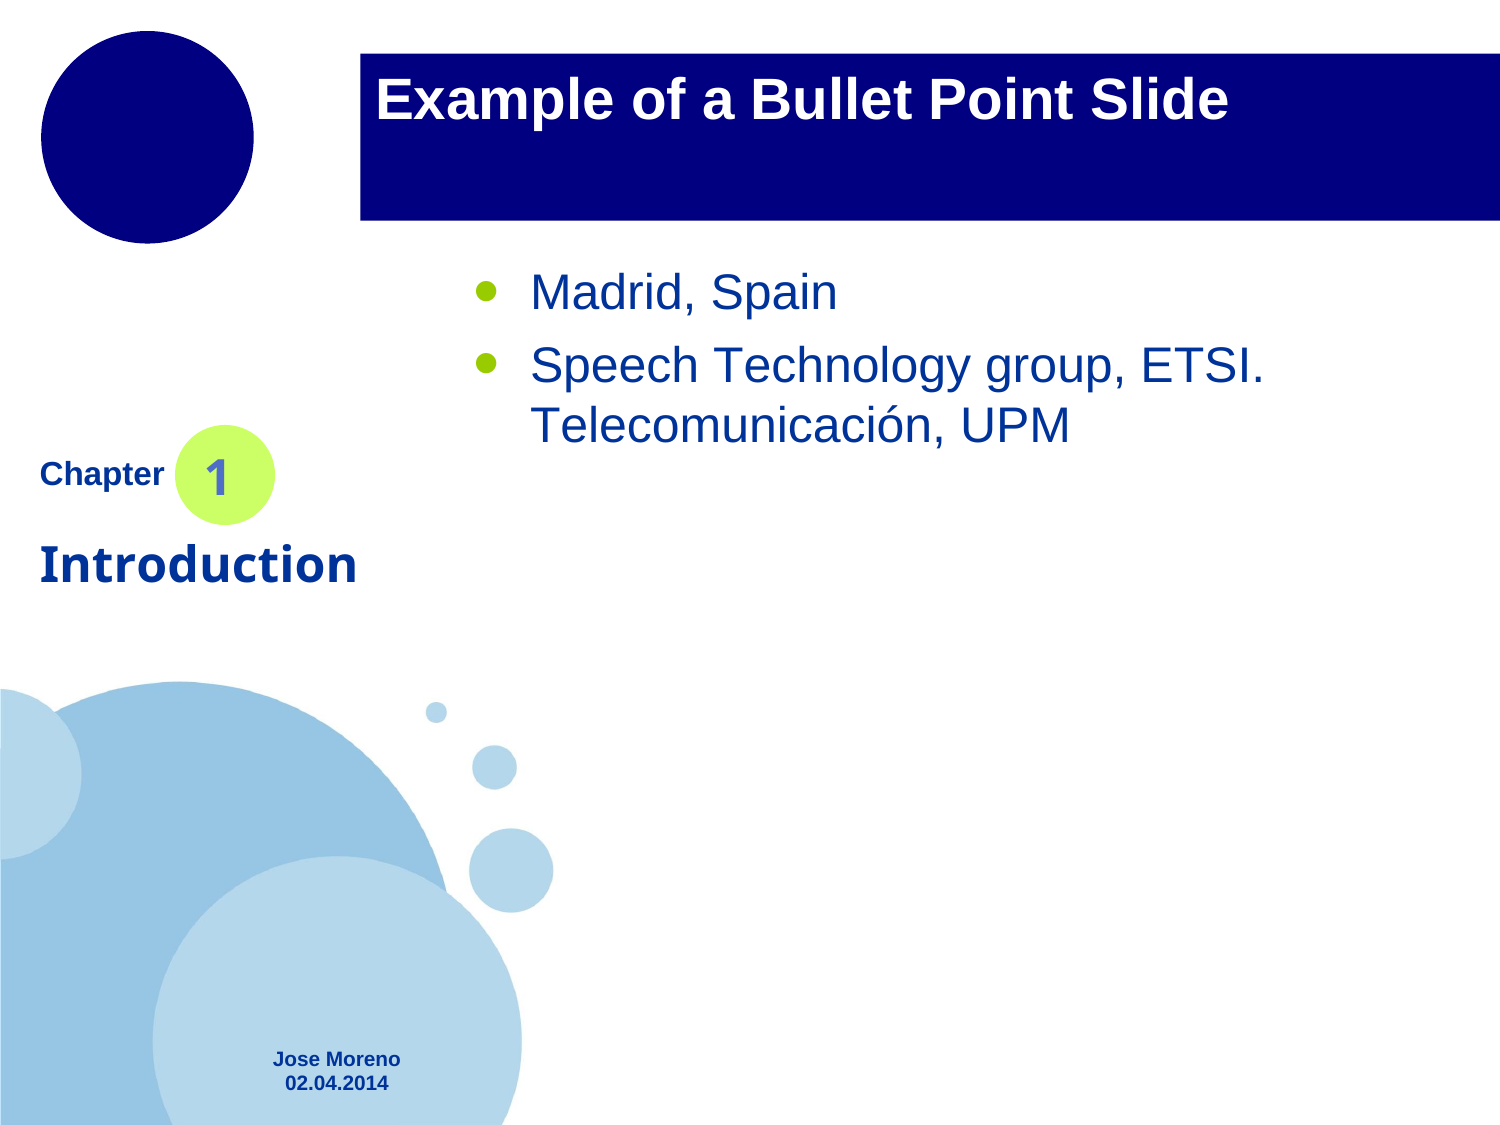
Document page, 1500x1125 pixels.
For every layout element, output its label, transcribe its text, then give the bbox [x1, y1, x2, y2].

text_box 1 [189, 437, 248, 513]
text_box Chapter [24, 444, 185, 501]
list Madrid, Spain Speech Technology group, ETSI. Telecomunicación, UPM [459, 252, 1471, 915]
title Example of a Bullet Point Slide [360, 53, 1500, 221]
text_box [174, 440, 189, 510]
picture [0, 638, 625, 1125]
text_box [192, 424, 276, 524]
text_box Introduction [24, 524, 413, 601]
